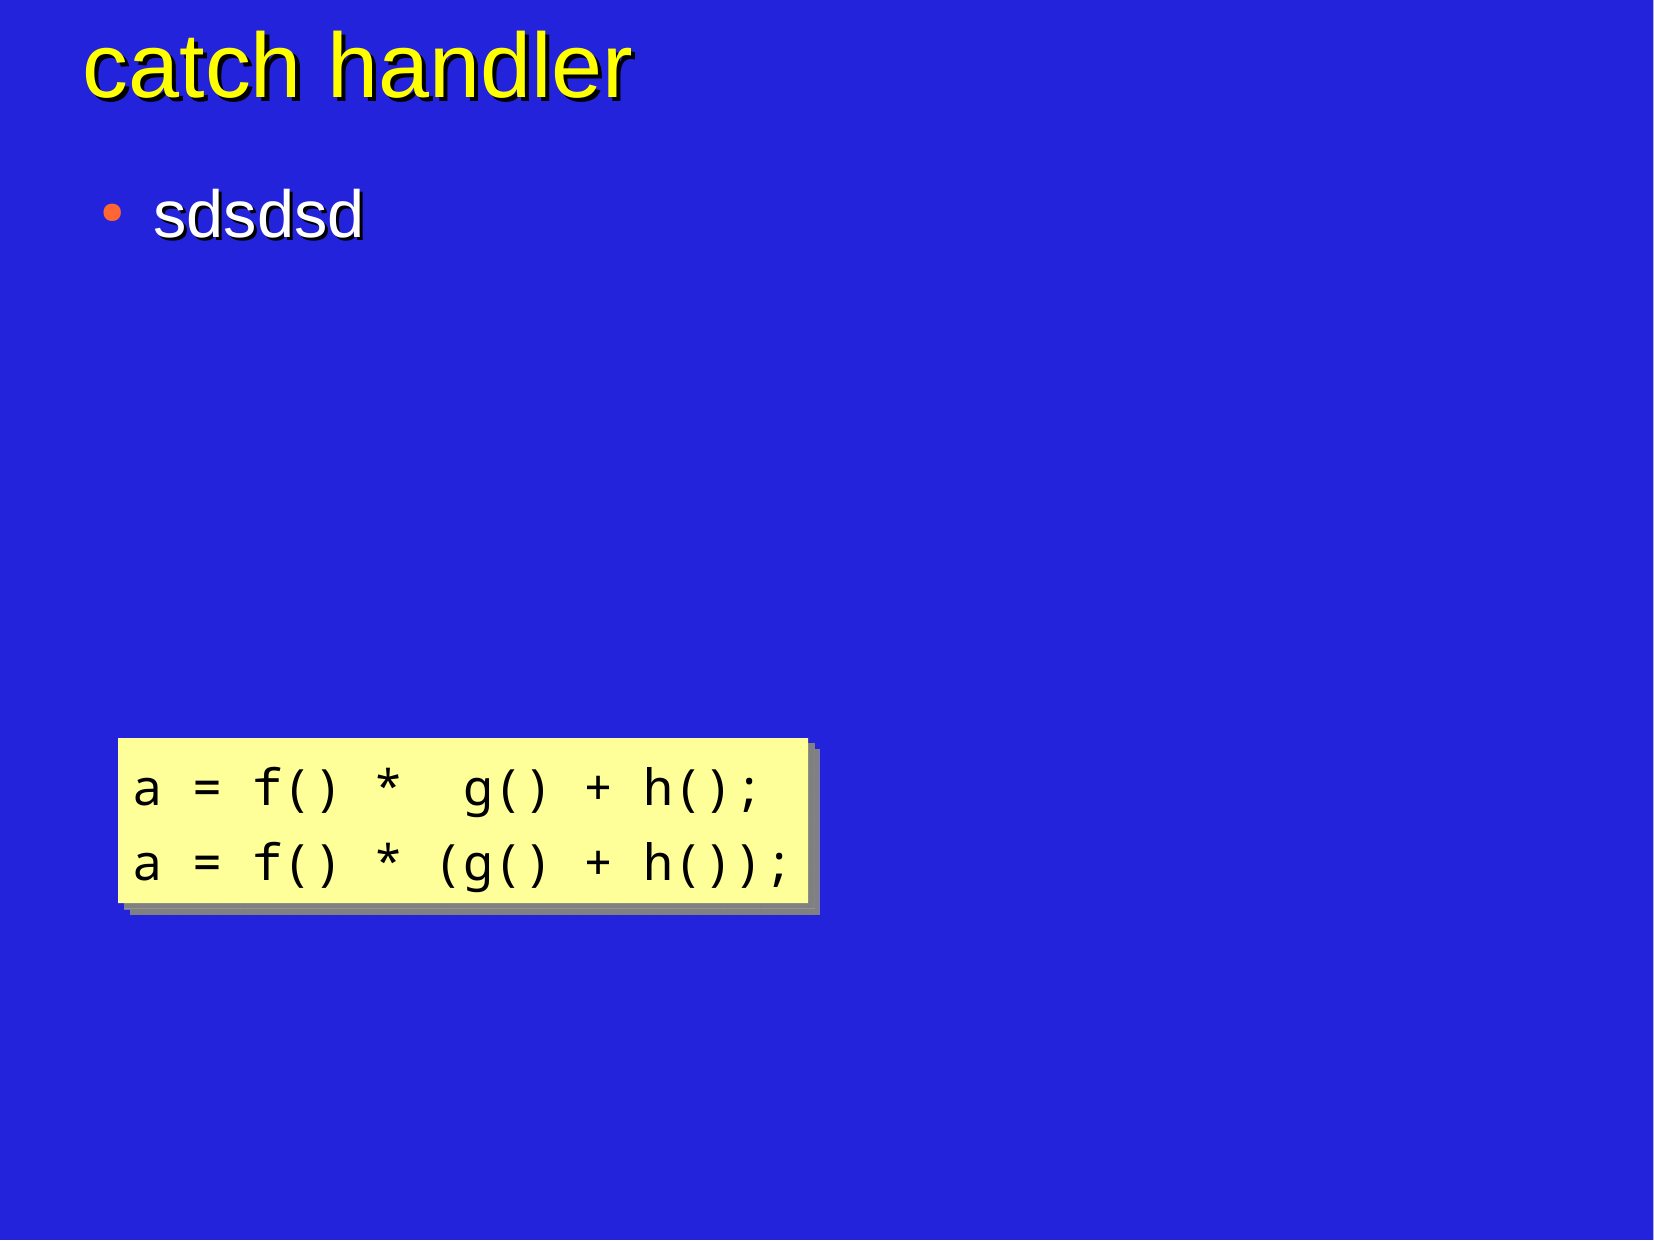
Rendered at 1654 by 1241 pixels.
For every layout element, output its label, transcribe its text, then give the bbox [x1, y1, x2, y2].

text_box a = f() * g() + h(); a = f() * (g() + h()); [118, 738, 809, 904]
list sdsdsd [82, 177, 1571, 1182]
title catch handler [82, 2, 1571, 130]
